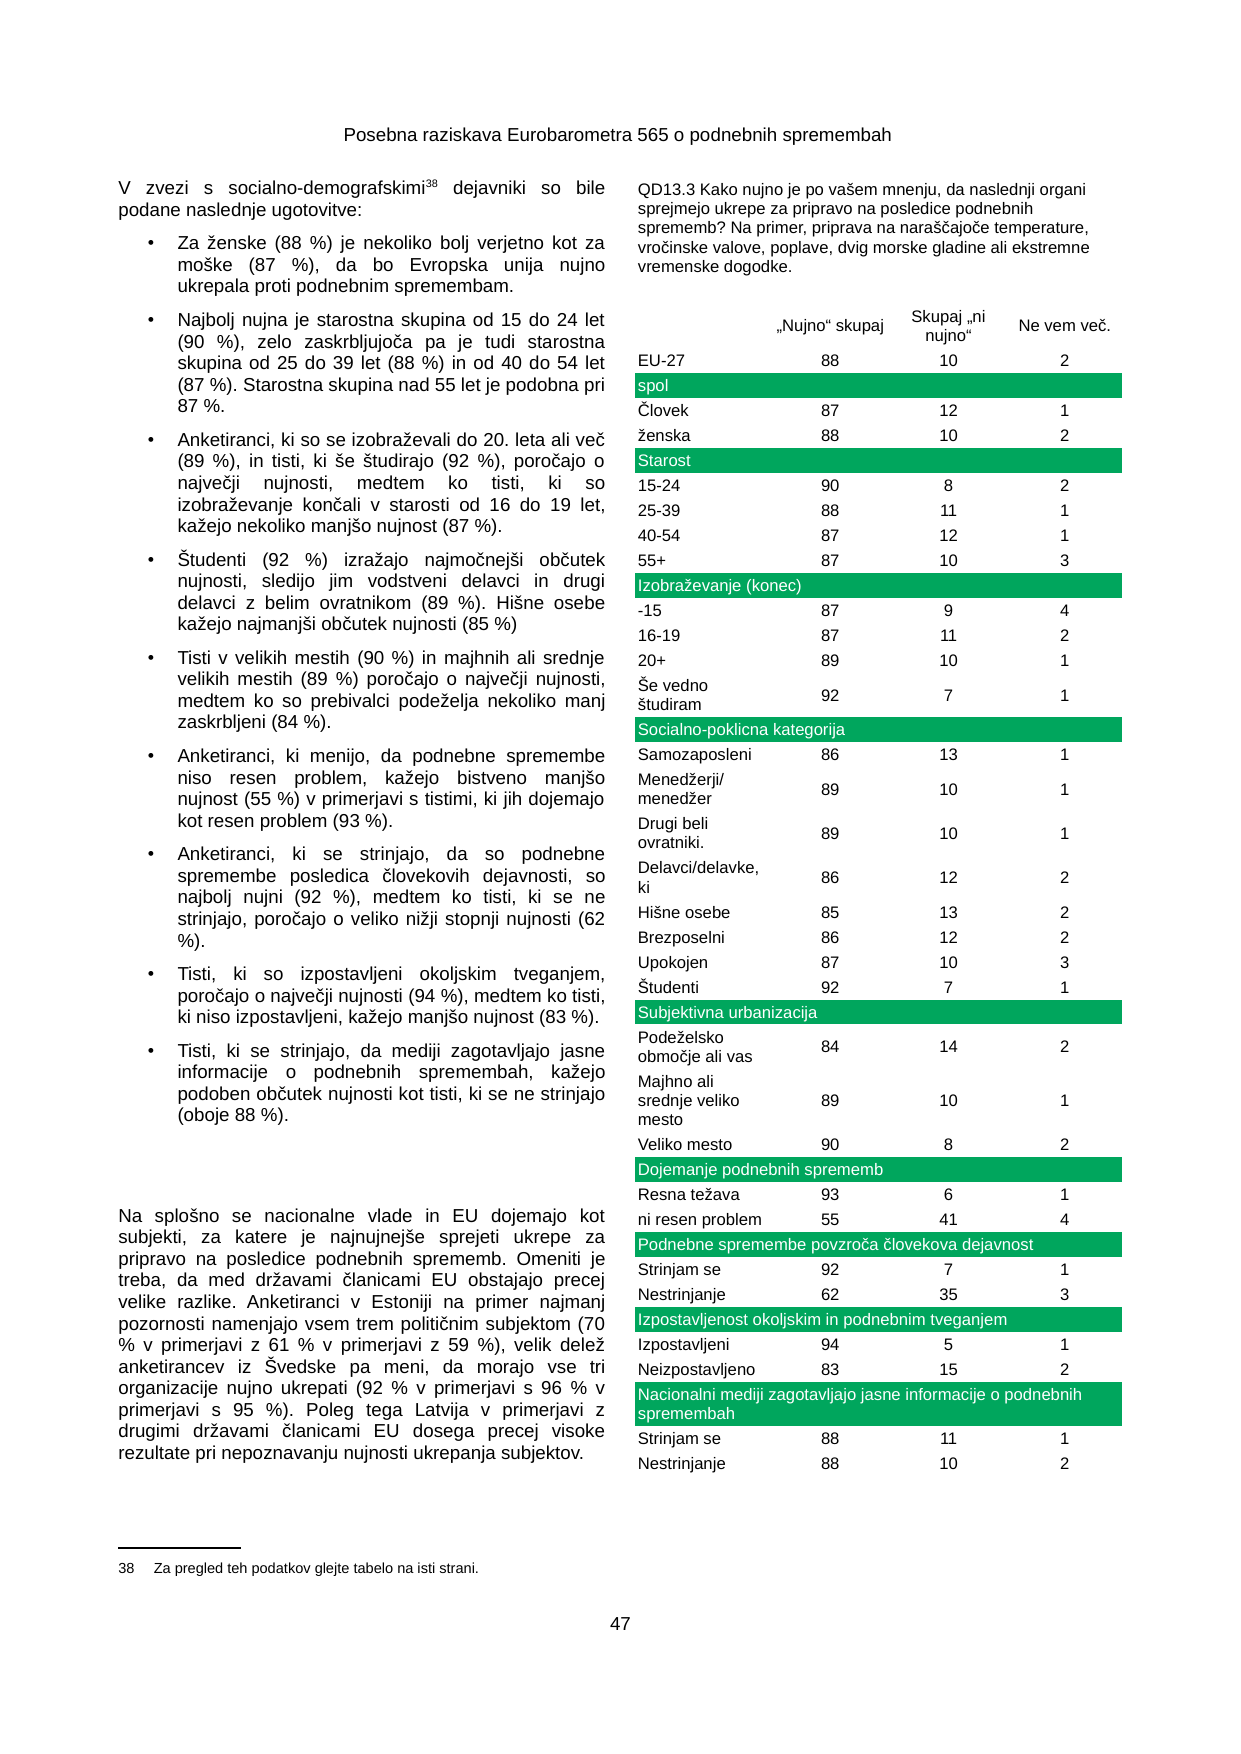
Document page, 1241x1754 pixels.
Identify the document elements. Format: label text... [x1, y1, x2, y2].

table_cell Majhno ali srednje veliko mesto [635, 1069, 771, 1132]
table_cell 62 [771, 1282, 890, 1307]
table_cell 3 [1007, 950, 1122, 974]
table_cell Delavci/delavke, ki [635, 855, 771, 899]
table_cell Nestrinjanje [635, 1282, 771, 1307]
table_cell 7 [890, 673, 1007, 717]
table_cell 4 [1007, 1207, 1122, 1232]
table_cell Podnebne spremembe povzroča človekova dejavnost [635, 1232, 1122, 1257]
table_cell 3 [1007, 548, 1122, 573]
table_cell 2 [1007, 623, 1122, 648]
list Tisti, ki so izpostavljeni okoljskim tveganjem, poročajo o največji nujnosti (94 %), medtem ko tisti, ki niso izpostavljeni, kažejo manjšo nujnost (83 %). [148, 963, 605, 1028]
table_cell 10 [890, 767, 1007, 811]
table_cell 1 [1007, 742, 1122, 767]
table_cell 88 [771, 348, 890, 373]
table_cell 5 [890, 1332, 1007, 1357]
table_cell -15 [635, 598, 771, 623]
table_cell 2 [1007, 1451, 1122, 1476]
table_cell Brezposelni [635, 925, 771, 949]
list Anketiranci, ki menijo, da podnebne spremembe niso resen problem, kažejo bistveno manjšo nujnost (55 %) v primerjavi s tistimi, ki jih dojemajo kot resen problem (93 %). [148, 745, 605, 831]
table_cell 2 [1007, 1132, 1122, 1157]
table_cell 86 [771, 855, 890, 899]
list Anketiranci, ki so se izobraževali do 20. leta ali več (89 %), in tisti, ki še študirajo (92 %), poročajo o največji nujnosti, medtem ko tisti, ki so izobraževanje končali v starosti od 16 do 19 let, kažejo nekoliko manjšo nujnost (87 %). [148, 428, 605, 536]
table_cell 20+ [635, 648, 771, 673]
table_cell Resna težava [635, 1182, 771, 1207]
table_cell 4 [1007, 598, 1122, 623]
table_cell 88 [771, 498, 890, 523]
table_cell 12 [890, 398, 1007, 423]
table_cell 16-19 [635, 623, 771, 648]
table_cell 92 [771, 673, 890, 717]
table_cell 86 [771, 742, 890, 767]
table_cell 1 [1007, 767, 1122, 811]
table_cell 55 [771, 1207, 890, 1232]
table_cell 1 [1007, 523, 1122, 548]
table_cell 2 [1007, 1025, 1122, 1069]
table_cell 14 [890, 1025, 1007, 1069]
table_cell 1 [1007, 1257, 1122, 1282]
table_cell 2 [1007, 925, 1122, 949]
table_cell 87 [771, 398, 890, 423]
table_cell 88 [771, 1426, 890, 1451]
table_cell [1007, 279, 1122, 304]
table_cell 1 [1007, 1069, 1122, 1132]
table_cell Neizpostavljeno [635, 1357, 771, 1382]
table_cell 2 [1007, 473, 1122, 498]
table_cell 12 [890, 925, 1007, 949]
table_cell Nestrinjanje [635, 1451, 771, 1476]
table_cell 13 [890, 742, 1007, 767]
table_cell 1 [1007, 648, 1122, 673]
table_cell 87 [771, 598, 890, 623]
table_cell 89 [771, 1069, 890, 1132]
table_cell 89 [771, 767, 890, 811]
table_cell 35 [890, 1282, 1007, 1307]
table_cell 1 [1007, 673, 1122, 717]
table_cell 9 [890, 598, 1007, 623]
table_cell Nacionalni mediji zagotavljajo jasne informacije o podnebnih spremembah [635, 1382, 1122, 1426]
table_cell 86 [771, 925, 890, 949]
table_cell Starost [635, 448, 1122, 473]
table_cell 87 [771, 950, 890, 974]
table_cell Strinjam se [635, 1257, 771, 1282]
table_cell ženska [635, 423, 771, 448]
text Na splošno se nacionalne vlade in EU dojemajo kot subjekti, za katere je najnujnejše sprejeti ukrepe za pripravo na posledice podnebnih sprememb. Omeniti je treba, da med državami članicami EU obstajajo precej velike razlike. Anketiranci v Estoniji na primer najmanj pozornosti namenjajo vsem trem političnim subjektom (70 % v primerjavi z 61 % v primerjavi z 59 %), velik delež anketirancev iz Švedske pa meni, da morajo vse tri organizacije nujno ukrepati (92 % v primerjavi s 96 % v primerjavi s 95 %). Poleg tega Latvija v primerjavi z drugimi državami članicami EU dosega precej visoke rezultate pri nepoznavanju nujnosti ukrepanja subjektov. [118, 1204, 605, 1463]
table_cell 89 [771, 811, 890, 855]
table_cell 90 [771, 1132, 890, 1157]
table_cell [635, 304, 771, 348]
table_cell 41 [890, 1207, 1007, 1232]
table_cell 1 [1007, 1182, 1122, 1207]
table_cell 10 [890, 548, 1007, 573]
table_cell 93 [771, 1182, 890, 1207]
table_cell ni resen problem [635, 1207, 771, 1232]
table_cell 10 [890, 950, 1007, 974]
table_cell Menedžerji/menedžer [635, 767, 771, 811]
table_cell spol [635, 373, 1122, 398]
table_cell 85 [771, 900, 890, 924]
table_cell Veliko mesto [635, 1132, 771, 1157]
table_cell Še vedno študiram [635, 673, 771, 717]
table_cell [771, 279, 890, 304]
table_cell 88 [771, 1451, 890, 1476]
table_cell 2 [1007, 1357, 1122, 1382]
list Tisti, ki se strinjajo, da mediji zagotavljajo jasne informacije o podnebnih spremembah, kažejo podoben občutek nujnosti kot tisti, ki se ne strinjajo (oboje 88 %). [148, 1039, 605, 1126]
table_cell 11 [890, 498, 1007, 523]
table_cell 83 [771, 1357, 890, 1382]
list Anketiranci, ki se strinjajo, da so podnebne spremembe posledica človekovih dejavnosti, so najbolj nujni (92 %), medtem ko tisti, ki se ne strinjajo, poročajo o veliko nižji stopnji nujnosti (62 %). [148, 843, 605, 951]
table_cell EU-27 [635, 348, 771, 373]
table_cell Izobraževanje (konec) [635, 573, 1122, 598]
table_cell 13 [890, 900, 1007, 924]
table_cell Skupaj „ni nujno“ [890, 304, 1007, 348]
table_cell Dojemanje podnebnih sprememb [635, 1157, 1122, 1182]
table_cell 3 [1007, 1282, 1122, 1307]
table_cell 88 [771, 423, 890, 448]
table_cell Hišne osebe [635, 900, 771, 924]
table_cell 1 [1007, 498, 1122, 523]
text V zvezi s socialno-demografskimi dejavniki so bile podane naslednje ugotovitve: [118, 177, 605, 220]
list Študenti (92 %) izražajo najmočnejši občutek nujnosti, sledijo jim vodstveni delavci in drugi delavci z belim ovratnikom (89 %). Hišne osebe kažejo najmanjši občutek nujnosti (85 %) [148, 548, 605, 635]
table_cell 10 [890, 1069, 1007, 1132]
table_cell Strinjam se [635, 1426, 771, 1451]
table_cell 6 [890, 1182, 1007, 1207]
table_cell 92 [771, 1257, 890, 1282]
table_cell [635, 279, 771, 304]
table_cell Drugi beli ovratniki. [635, 811, 771, 855]
table_cell 1 [1007, 1426, 1122, 1451]
table_cell Samozaposleni [635, 742, 771, 767]
table_cell 87 [771, 623, 890, 648]
table_cell [890, 279, 1007, 304]
table_cell „Nujno“ skupaj [771, 304, 890, 348]
table_cell Človek [635, 398, 771, 423]
table_cell 1 [1007, 975, 1122, 999]
table_cell 8 [890, 473, 1007, 498]
table_cell Subjektivna urbanizacija [635, 1000, 1122, 1024]
table_cell 15 [890, 1357, 1007, 1382]
table_cell 55+ [635, 548, 771, 573]
table_cell 2 [1007, 423, 1122, 448]
table_cell 1 [1007, 811, 1122, 855]
table_cell Izpostavljeni [635, 1332, 771, 1357]
list Za ženske (88 %) je nekoliko bolj verjetno kot za moške (87 %), da bo Evropska unija nujno ukrepala proti podnebnim spremembam. [148, 232, 605, 297]
table_cell Izpostavljenost okoljskim in podnebnim tveganjem [635, 1307, 1122, 1332]
table_cell Ne vem več. [1007, 304, 1122, 348]
table_cell 1 [1007, 398, 1122, 423]
table_cell 87 [771, 523, 890, 548]
table_cell Socialno-poklicna kategorija [635, 717, 1122, 742]
table_cell 10 [890, 348, 1007, 373]
table_cell 11 [890, 1426, 1007, 1451]
table_cell 94 [771, 1332, 890, 1357]
table_cell 90 [771, 473, 890, 498]
table_cell 89 [771, 648, 890, 673]
table_cell 10 [890, 423, 1007, 448]
table_cell 12 [890, 855, 1007, 899]
table_cell 7 [890, 975, 1007, 999]
table_cell Upokojen [635, 950, 771, 974]
table_cell 87 [771, 548, 890, 573]
table_cell 2 [1007, 348, 1122, 373]
table_cell 7 [890, 1257, 1007, 1282]
table_cell 10 [890, 648, 1007, 673]
table_cell 40-54 [635, 523, 771, 548]
table_cell Podeželsko območje ali vas [635, 1025, 771, 1069]
table_cell 11 [890, 623, 1007, 648]
table_cell 15-24 [635, 473, 771, 498]
table_cell 10 [890, 811, 1007, 855]
table_cell 12 [890, 523, 1007, 548]
table_cell 92 [771, 975, 890, 999]
table_cell 2 [1007, 900, 1122, 924]
table_cell 1 [1007, 1332, 1122, 1357]
table_cell 2 [1007, 855, 1122, 899]
list Tisti v velikih mestih (90 %) in majhnih ali srednje velikih mestih (89 %) poročajo o največji nujnosti, medtem ko so prebivalci podeželja nekoliko manj zaskrbljeni (84 %). [148, 647, 605, 733]
table_cell 10 [890, 1451, 1007, 1476]
table_cell 25-39 [635, 498, 771, 523]
table_cell 8 [890, 1132, 1007, 1157]
table_cell 84 [771, 1025, 890, 1069]
table_header QD13.3 Kako nujno je po vašem mnenju, da naslednji organi sprejmejo ukrepe za pripravo na posledice podnebnih sprememb? Na primer, priprava na naraščajoče temperature, vročinske valove, poplave, dvig morske gladine ali ekstremne vremenske dogodke. [635, 177, 1122, 279]
list Najbolj nujna je starostna skupina od 15 do 24 let (90 %), zelo zaskrbljujoča pa je tudi starostna skupina od 25 do 39 let (88 %) in od 40 do 54 let (87 %). Starostna skupina nad 55 let je podobna pri 87 %. [148, 309, 605, 417]
table_cell Študenti [635, 975, 771, 999]
text Za pregled teh podatkov glejte tabelo na isti strani. [118, 1560, 605, 1577]
